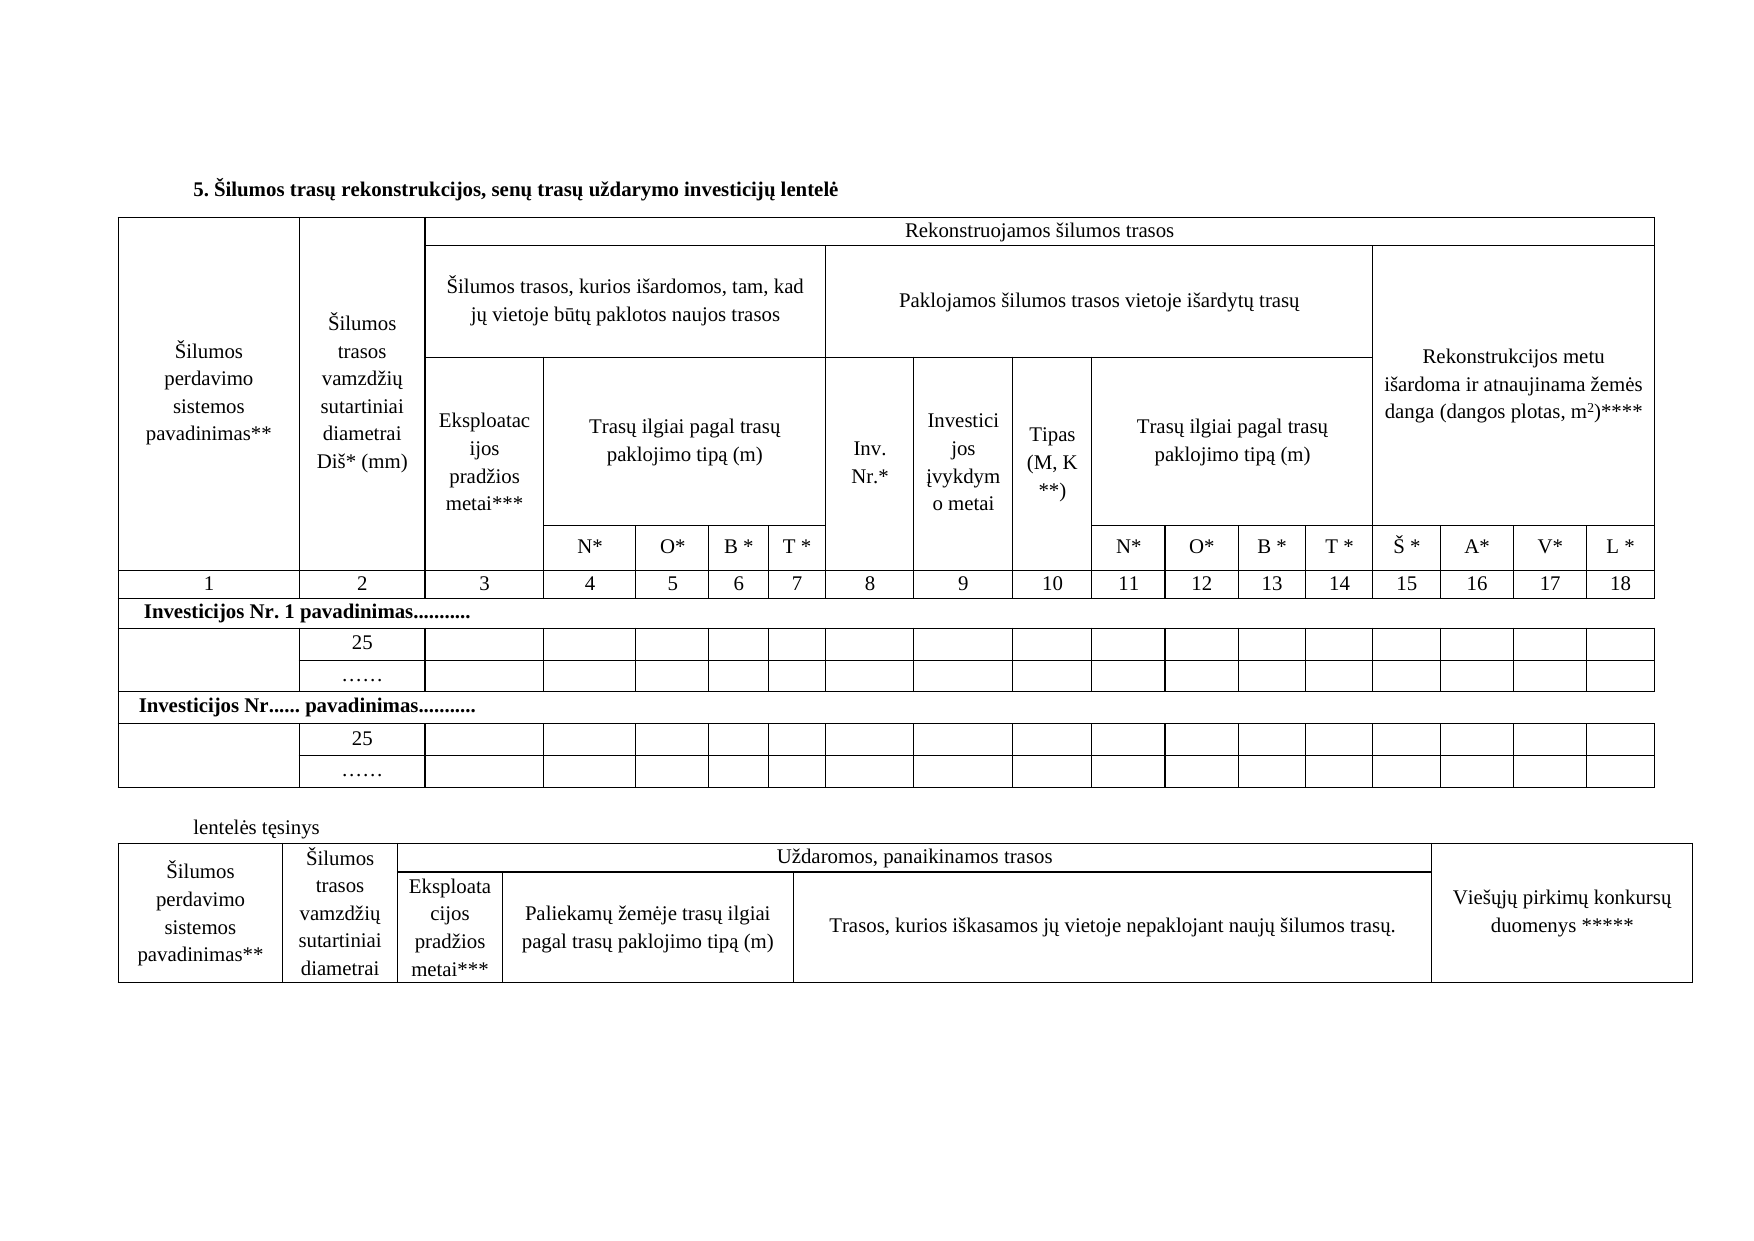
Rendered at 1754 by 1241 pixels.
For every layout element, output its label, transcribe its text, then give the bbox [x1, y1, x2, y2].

table_cell [1587, 629, 1654, 659]
table_cell [826, 661, 913, 691]
table_cell 3 [426, 571, 543, 598]
table_cell [709, 692, 768, 723]
table_cell …… [300, 661, 424, 691]
table_cell [582, 692, 636, 723]
table_cell [1092, 724, 1164, 755]
table_cell [1092, 692, 1165, 723]
table_cell [544, 661, 635, 691]
table_cell V* [1514, 526, 1586, 570]
table_cell O* [1166, 526, 1238, 570]
table_cell [826, 629, 913, 659]
table_cell [768, 599, 826, 628]
text 5. Šilumos trasų rekonstrukcijos, senų trasų uždarymo investicijų lentelė [118, 177, 1636, 201]
table_cell [1441, 756, 1513, 787]
table_cell [1587, 756, 1654, 787]
table_cell [582, 599, 636, 628]
table_cell [914, 599, 1012, 628]
table_cell Investicijos Nr. 1 pavadinimas........... [119, 599, 496, 628]
table_cell 16 [1441, 571, 1513, 598]
table_cell Investicijos Nr...... pavadinimas........... [119, 692, 496, 723]
table_cell [544, 756, 635, 787]
table_cell 18 [1587, 571, 1654, 598]
table_cell [1013, 599, 1092, 628]
table_cell [826, 724, 913, 755]
table_header Šilumos trasos vamzdžių sutartiniai diametrai [283, 844, 397, 982]
table_cell [1238, 692, 1306, 723]
table_cell Eksploatacijos pradžios metai*** [426, 358, 543, 570]
table_cell [709, 629, 768, 659]
table_cell [1306, 756, 1372, 787]
table_cell 14 [1306, 571, 1372, 598]
table_cell [119, 724, 299, 787]
table_header Šilumos trasos vamzdžių sutartiniai diametrai Diš* (mm) [300, 218, 424, 570]
table_cell [426, 724, 543, 755]
table_cell [544, 629, 635, 659]
table_cell [1166, 629, 1238, 659]
table_cell Paliekamų žemėje trasų ilgiai pagal trasų paklojimo tipą (m) [503, 873, 793, 982]
table_cell [426, 629, 543, 659]
table_cell 10 [1013, 571, 1091, 598]
table_cell 9 [914, 571, 1012, 598]
table_cell 8 [826, 571, 913, 598]
table_cell [1166, 661, 1238, 691]
table_cell [769, 661, 825, 691]
table_cell [1373, 692, 1440, 723]
table_cell [1514, 599, 1587, 628]
table_cell 12 [1166, 571, 1238, 598]
table_cell [769, 756, 825, 787]
table_header Viešųjų pirkimų konkursų duomenys ***** [1432, 844, 1692, 982]
table_header Rekonstruojamos šilumos trasos [426, 218, 1654, 245]
table_cell [1514, 629, 1586, 659]
table_cell 6 [709, 571, 768, 598]
table_cell Eksploatacijos pradžios metai*** [398, 873, 502, 982]
table_cell [1239, 629, 1305, 659]
table_cell Inv. Nr.* [826, 358, 913, 570]
table_cell Š * [1373, 526, 1440, 570]
table_cell T * [769, 526, 825, 570]
table_cell [636, 629, 708, 659]
table_cell [1013, 724, 1091, 755]
table_cell [1373, 629, 1440, 659]
table_cell [1166, 724, 1238, 755]
table_cell 17 [1514, 571, 1586, 598]
table_cell [1013, 756, 1091, 787]
table_cell [1441, 629, 1513, 659]
table_cell 15 [1373, 571, 1440, 598]
table_cell [544, 692, 582, 723]
table_cell Investicijos įvykdymo metai [914, 358, 1012, 570]
table_cell 11 [1092, 571, 1164, 598]
table_cell [1306, 661, 1372, 691]
table_cell [1239, 724, 1305, 755]
table_cell [636, 661, 708, 691]
table_cell [1092, 629, 1164, 659]
table_cell [1013, 661, 1091, 691]
table_cell 4 [544, 571, 635, 598]
table_cell [1587, 692, 1654, 723]
table_header Šilumos perdavimo sistemos pavadinimas** [119, 844, 282, 982]
table_cell [1587, 599, 1654, 628]
table_cell L * [1587, 526, 1654, 570]
table_cell [914, 724, 1012, 755]
table_cell N* [544, 526, 635, 570]
table_cell [496, 599, 544, 628]
table_cell [1092, 599, 1165, 628]
table_cell [914, 629, 1012, 659]
table_cell …… [300, 756, 424, 787]
table_cell [636, 756, 708, 787]
table_cell [768, 692, 826, 723]
table_cell [1013, 692, 1092, 723]
table_cell [914, 692, 1012, 723]
table_cell [1514, 661, 1586, 691]
table_cell [426, 756, 543, 787]
table_cell [769, 724, 825, 755]
table_cell Trasų ilgiai pagal trasų paklojimo tipą (m) [544, 358, 825, 525]
table_cell 1 [119, 571, 299, 598]
table_cell [709, 661, 768, 691]
table_header Uždaromos, panaikinamos trasos [398, 844, 1431, 871]
table_cell [1373, 756, 1440, 787]
table_cell 5 [636, 571, 708, 598]
table_cell 13 [1239, 571, 1305, 598]
table_header Šilumos perdavimo sistemos pavadinimas** [119, 218, 299, 570]
table_cell [769, 629, 825, 659]
table_cell [914, 756, 1012, 787]
table_cell [709, 756, 768, 787]
table_cell [1239, 661, 1305, 691]
table_cell [1165, 692, 1238, 723]
table_cell [1165, 599, 1238, 628]
table_cell Trasos, kurios iškasamos jų vietoje nepaklojant naujų šilumos trasų. [794, 873, 1431, 982]
table_cell [1306, 599, 1373, 628]
table_cell [1373, 724, 1440, 755]
table_cell [1013, 629, 1091, 659]
table_cell [1239, 756, 1305, 787]
table_cell O* [636, 526, 708, 570]
table_cell [914, 661, 1012, 691]
table_cell [826, 756, 913, 787]
table_cell [709, 724, 768, 755]
table_cell [636, 692, 709, 723]
table_cell [544, 724, 635, 755]
table_cell [1373, 661, 1440, 691]
table_cell [1514, 724, 1586, 755]
table_cell [1238, 599, 1306, 628]
table_cell [636, 599, 709, 628]
table_cell [1440, 692, 1513, 723]
table_cell 2 [300, 571, 424, 598]
table_cell [119, 629, 299, 691]
table_cell [1092, 661, 1164, 691]
table_cell [496, 692, 544, 723]
table_cell [826, 692, 914, 723]
table_cell [1440, 599, 1513, 628]
table_cell 25 [300, 724, 424, 755]
table_cell B * [1239, 526, 1305, 570]
table_cell B * [709, 526, 768, 570]
table_cell T * [1306, 526, 1372, 570]
table_cell Tipas (M, K **) [1013, 358, 1091, 570]
table_cell [1373, 599, 1440, 628]
table_cell A* [1441, 526, 1513, 570]
table_cell Paklojamos šilumos trasos vietoje išardytų trasų [826, 246, 1372, 357]
table_cell [1587, 724, 1654, 755]
table_cell 7 [769, 571, 825, 598]
table_cell Šilumos trasos, kurios išardomos, tam, kad jų vietoje būtų paklotos naujos trasos [426, 246, 825, 357]
table_cell [544, 599, 582, 628]
table_cell [826, 599, 914, 628]
table_cell [1092, 756, 1164, 787]
table_cell Rekonstrukcijos metu išardoma ir atnaujinama žemės danga (dangos plotas, m2)**** [1373, 246, 1654, 525]
table_cell [1306, 724, 1372, 755]
table_cell [636, 724, 708, 755]
table_cell [426, 661, 543, 691]
table_cell [1306, 692, 1373, 723]
table_cell [1441, 661, 1513, 691]
table_cell 25 [300, 629, 424, 659]
text lentelės tęsinys [118, 815, 1636, 839]
table_cell [1514, 756, 1586, 787]
table_cell [1441, 724, 1513, 755]
table_cell [709, 599, 768, 628]
table_cell Trasų ilgiai pagal trasų paklojimo tipą (m) [1092, 358, 1372, 525]
table_cell [1587, 661, 1654, 691]
table_cell [1166, 756, 1238, 787]
table_cell [1306, 629, 1372, 659]
table_cell [1514, 692, 1587, 723]
table_cell N* [1092, 526, 1164, 570]
